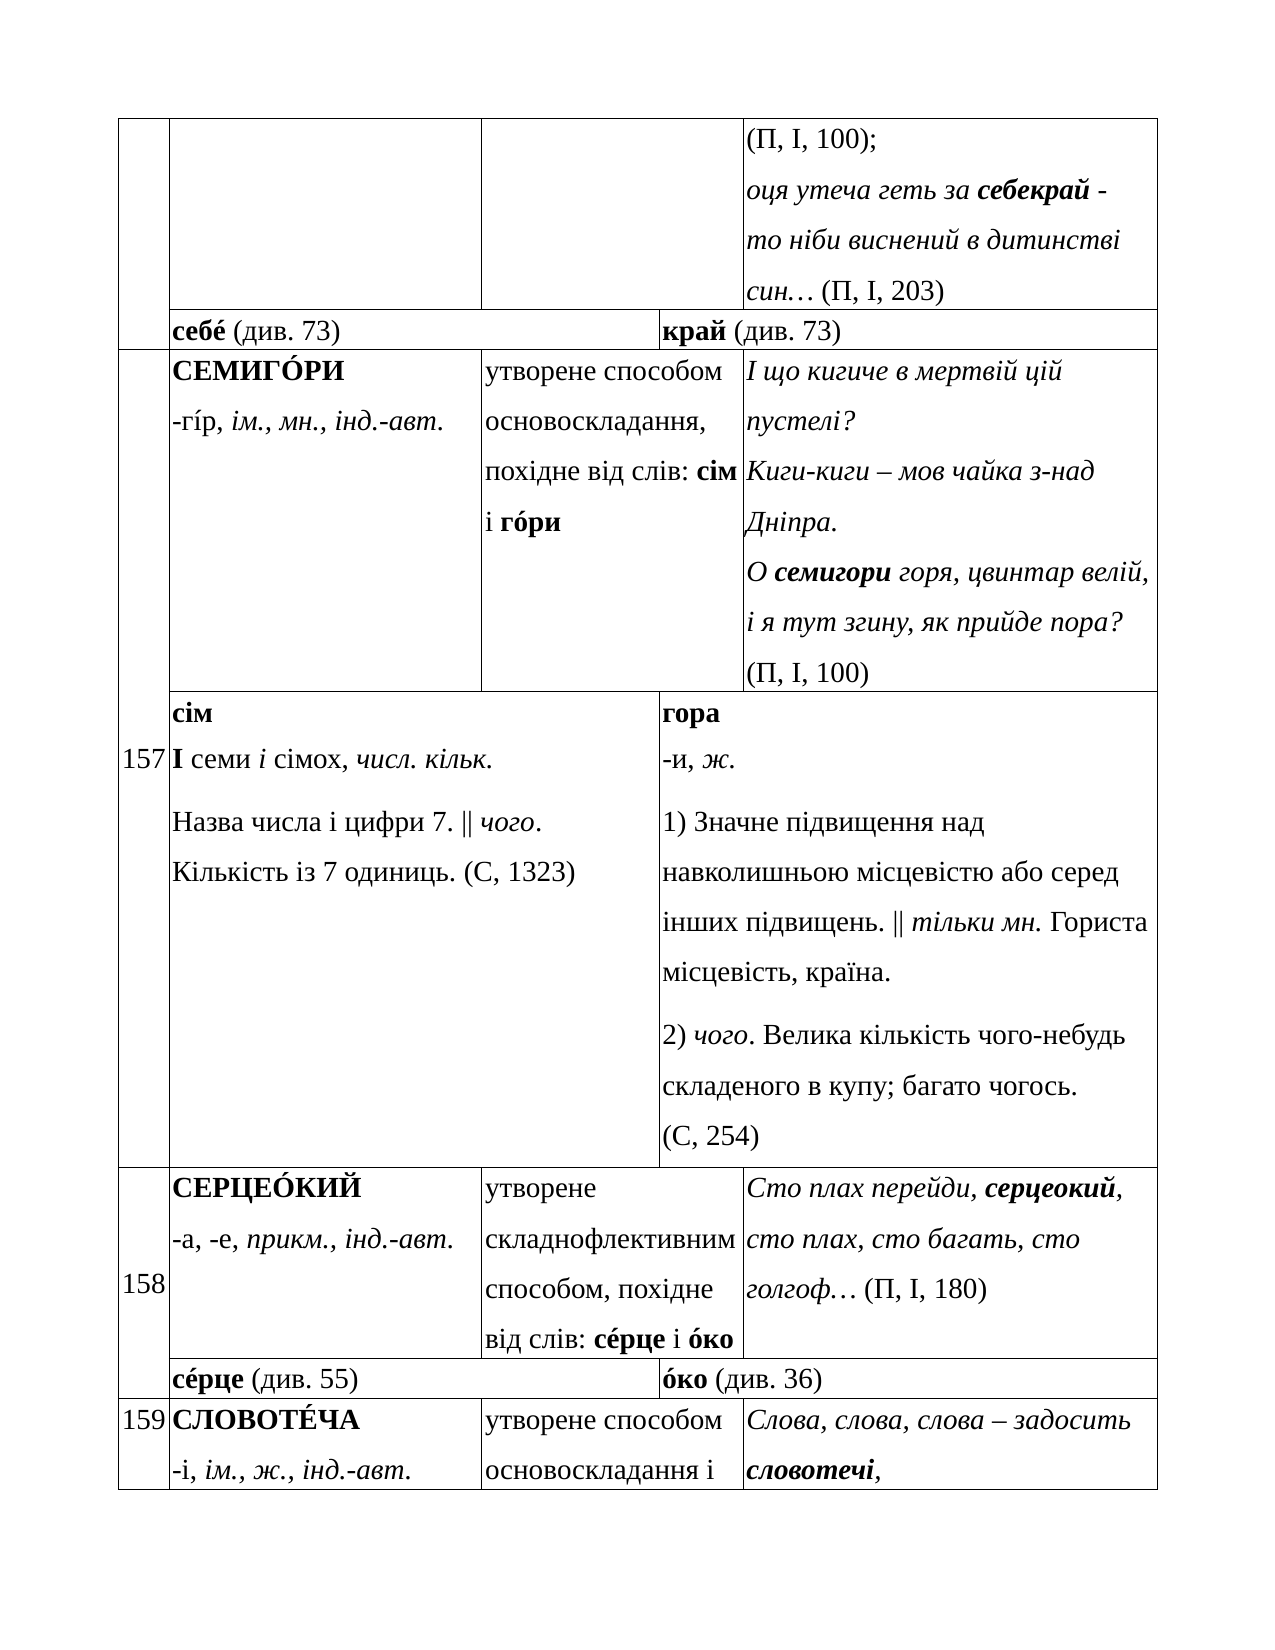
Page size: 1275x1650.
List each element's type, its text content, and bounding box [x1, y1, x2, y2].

table_cell утворене способом основоскладання, похідне від слів: сім і гóри [482, 350, 743, 691]
table_cell утворене способом основоскладання і [482, 1399, 743, 1489]
table_cell [482, 119, 743, 309]
table_cell [119, 119, 169, 349]
table_cell І що кигиче в мертвій цій пустелі? Киги-киги – мов чайка з-над Дніпра. О семигори горя, цвинтар велій, і я тут згину, як прийде пора? (П, І, 100) [744, 350, 1157, 691]
table_cell óко (див. 36) [660, 1359, 1157, 1398]
table_cell утворене складнофлективним способом, похідне від слів: сéрце і óко [482, 1168, 743, 1358]
table_cell край (див. 73) [660, 310, 1157, 349]
table_cell 159 [119, 1399, 169, 1489]
table_cell Словотéча -і, ім., ж., інд.-авт. [170, 1399, 481, 1489]
table_cell [170, 119, 481, 309]
table_cell 157 [119, 350, 169, 1167]
table_cell сéрце (див. 55) [170, 1359, 659, 1398]
table_cell гора -и, ж. 1) Значне підвищення над навколишньою місцевістю або серед інших підвищень. || тільки мн. Гориста місцевість, країна. 2) чого. Велика кількість чого-небудь складеного в купу; багато чогось. (С, 254) [660, 692, 1157, 1167]
table_cell (П, І, 100); оця утеча геть за себекрай - то ніби виснений в дитинстві син… (П, І, 203) [744, 119, 1157, 309]
table_cell 158 [119, 1168, 169, 1398]
table_cell Семигóри -гíр, ім., мн., інд.-авт. [170, 350, 481, 691]
table_cell Серцеóкий -а, -е, прикм., інд.-авт. [170, 1168, 481, 1358]
table_cell себé (див. 73) [170, 310, 659, 349]
table_cell сім I семи і сімох, числ. кільк. Назва числа і цифри 7. || чого. Кількість із 7 одиниць. (С, 1323) [170, 692, 659, 1167]
table_cell Сто плах перейди, серцеокий, сто плах, сто багать, сто голгоф… (П, І, 180) [744, 1168, 1157, 1358]
table_cell Слова, слова, слова – задосить словотечі, [744, 1399, 1157, 1489]
